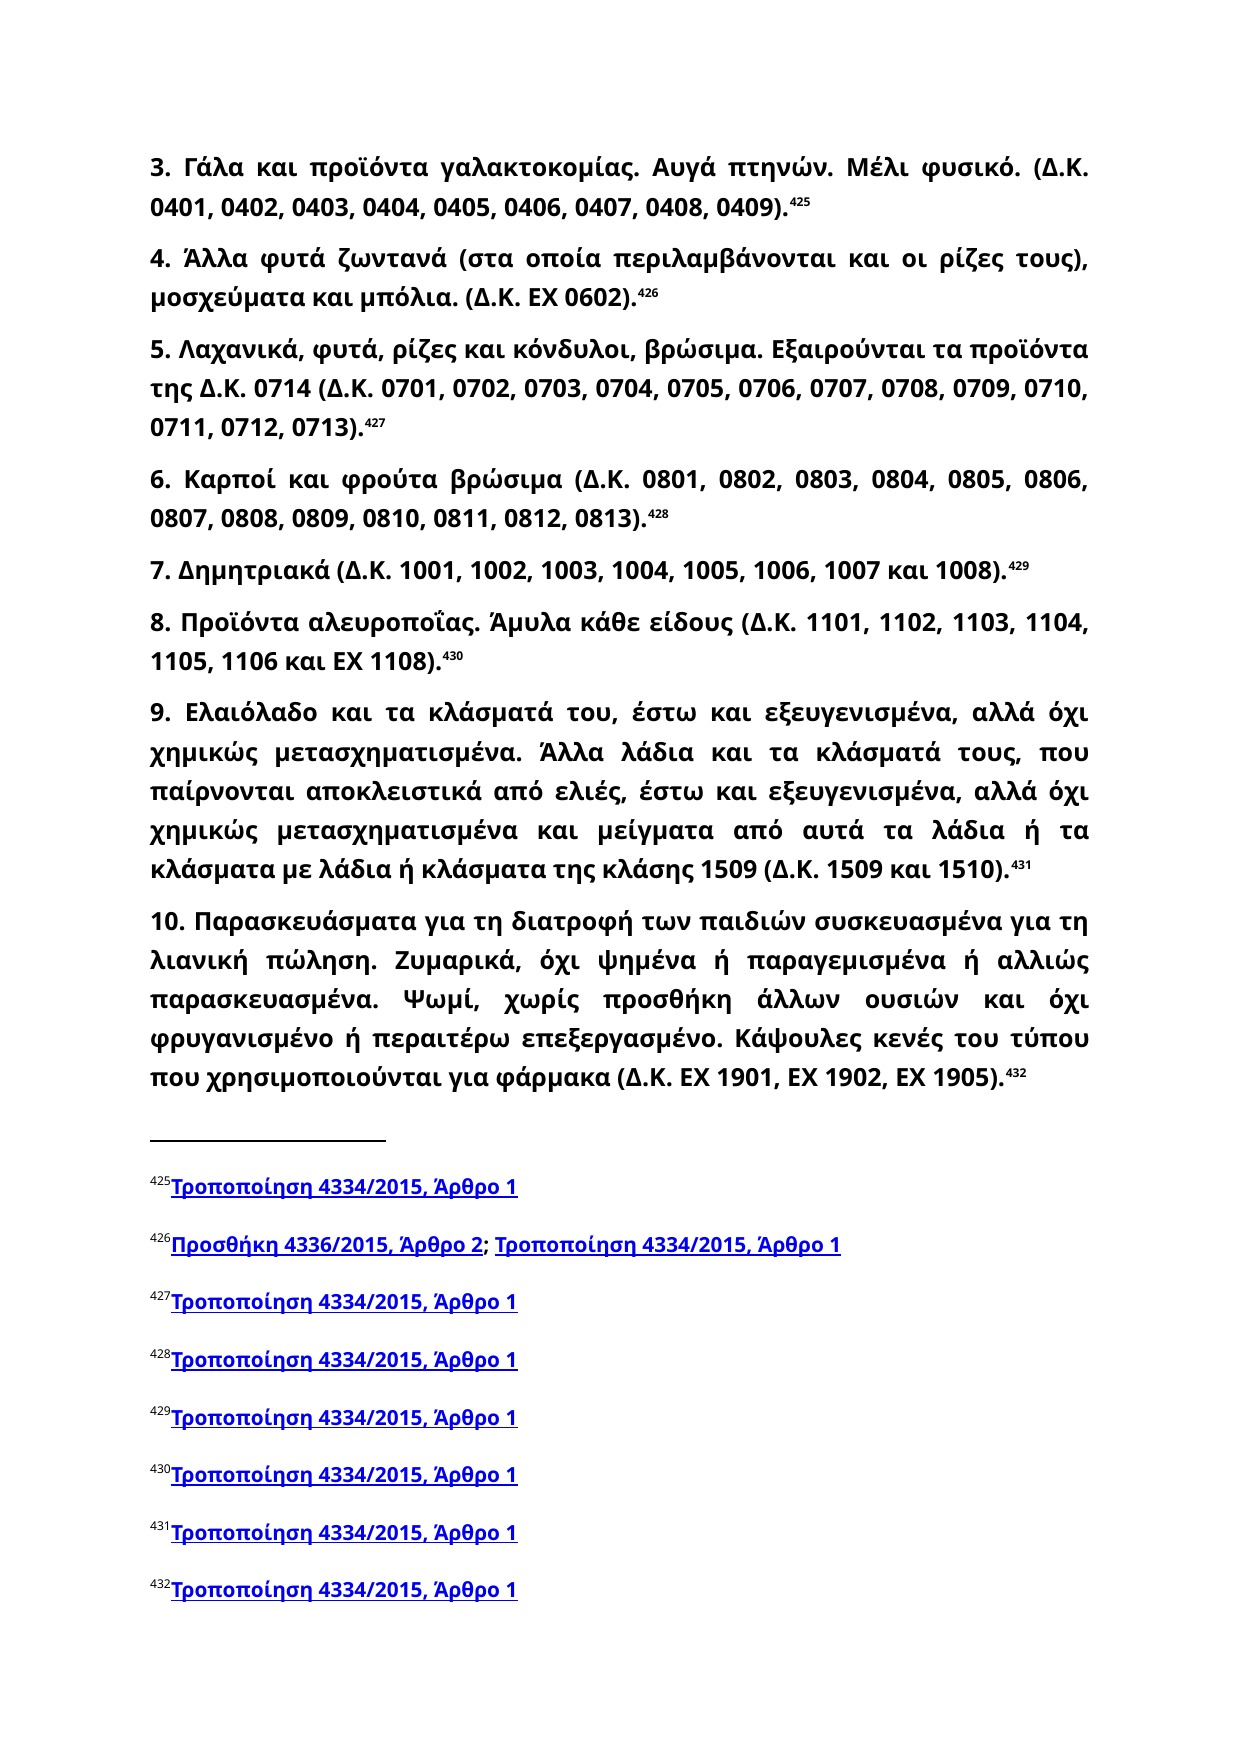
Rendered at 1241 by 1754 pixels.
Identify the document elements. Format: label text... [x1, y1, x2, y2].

text 9. Ελαιόλαδο και τα κλάσματά του, έστω και εξευγενισμένα, αλλά όχι χημικώς μετασχηματισμένα. Άλλα λάδια και τα κλάσματά τους, που παίρνονται αποκλειστικά από ελιές, έστω και εξευγενισμένα, αλλά όχι χημικώς μετασχηματισμένα και μείγματα από αυτά τα λάδια ή τα κλάσματα με λάδια ή κλάσματα της κλάσης 1509 (Δ.Κ. 1509 και 1510). [150, 695, 1090, 886]
text Τροποποίηση 4334/2015, Άρθρο 1 [150, 1576, 1090, 1604]
text Τροποποίηση 4334/2015, Άρθρο 1 [150, 1403, 1090, 1431]
text Τροποποίηση 4334/2015, Άρθρο 1 [150, 1172, 1090, 1201]
text 4. Άλλα φυτά ζωντανά (στα οποία περιλαμβάνονται και οι ρίζες τους), μοσχεύματα και μπόλια. (Δ.Κ. ΕΧ 0602). [150, 241, 1090, 314]
text Τροποποίηση 4334/2015, Άρθρο 1 [150, 1460, 1090, 1489]
text 3. Γάλα και προϊόντα γαλακτοκομίας. Αυγά πτηνών. Μέλι φυσικό. (Δ.Κ. 0401, 0402, 0403, 0404, 0405, 0406, 0407, 0408, 0409). [150, 150, 1090, 223]
text 5. Λαχανικά, φυτά, ρίζες και κόνδυλοι, βρώσιμα. Εξαιρούνται τα προϊόντα της Δ.Κ. 0714 (Δ.Κ. 0701, 0702, 0703, 0704, 0705, 0706, 0707, 0708, 0709, 0710, 0711, 0712, 0713). [150, 332, 1090, 444]
text Προσθήκη 4336/2015, Άρθρο 2; Τροποποίηση 4334/2015, Άρθρο 1 [150, 1230, 1090, 1258]
text Τροποποίηση 4334/2015, Άρθρο 1 [150, 1287, 1090, 1316]
text 10. Παρασκευάσματα για τη διατροφή των παιδιών συσκευασμένα για τη λιανική πώληση. Ζυμαρικά, όχι ψημένα ή παραγεμισμένα ή αλλιώς παρασκευασμένα. Ψωμί, χωρίς προσθήκη άλλων ουσιών και όχι φρυγανισμένο ή περαιτέρω επεξεργασμένο. Κάψουλες κενές του τύπου που χρησιμοποιούνται για φάρμακα (Δ.Κ. ΕΧ 1901, ΕΧ 1902, ΕΧ 1905). [150, 903, 1090, 1094]
text 6. Καρποί και φρούτα βρώσιμα (Δ.Κ. 0801, 0802, 0803, 0804, 0805, 0806, 0807, 0808, 0809, 0810, 0811, 0812, 0813). [150, 462, 1090, 535]
text Τροποποίηση 4334/2015, Άρθρο 1 [150, 1345, 1090, 1373]
text 7. Δημητριακά (Δ.Κ. 1001, 1002, 1003, 1004, 1005, 1006, 1007 και 1008). [150, 552, 1090, 587]
text Τροποποίηση 4334/2015, Άρθρο 1 [150, 1518, 1090, 1546]
text 8. Προϊόντα αλευροποΐας. Άμυλα κάθε είδους (Δ.Κ. 1101, 1102, 1103, 1104, 1105, 1106 και ΕΧ 1108). [150, 604, 1090, 677]
